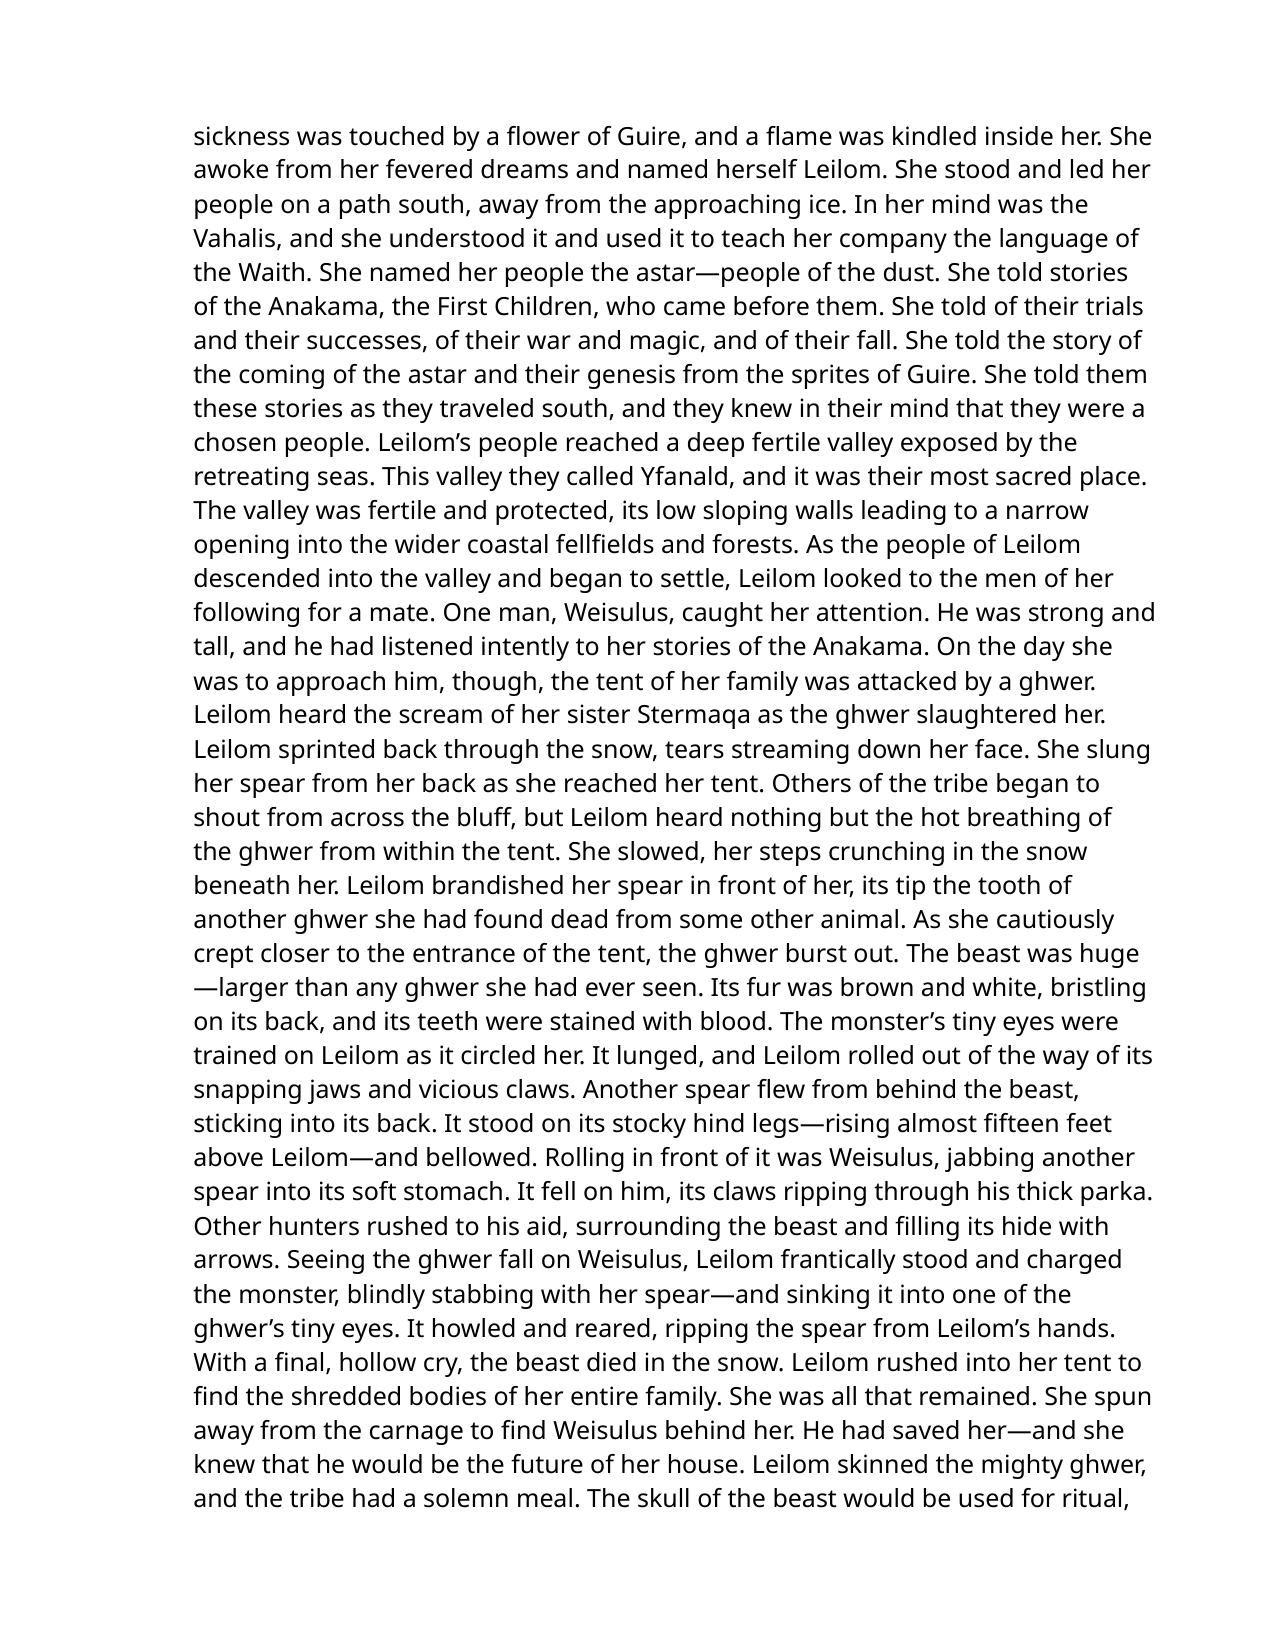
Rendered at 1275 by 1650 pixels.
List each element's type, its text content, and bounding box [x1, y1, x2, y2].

text sickness was touched by a flower of Guire, and a flame was kindled inside her. She awoke from her fevered dreams and named herself Leilom. She stood and led her people on a path south, away from the approaching ice. In her mind was the Vahalis, and she understood it and used it to teach her company the language of the Waith. She named her people the astar—people of the dust. She told stories of the Anakama, the First Children, who came before them. She told of their trials and their successes, of their war and magic, and of their fall. She told the story of the coming of the astar and their genesis from the sprites of Guire. She told them these stories as they traveled south, and they knew in their mind that they were a chosen people. Leilom’s people reached a deep fertile valley exposed by the retreating seas. This valley they called Yfanald, and it was their most sacred place. The valley was fertile and protected, its low sloping walls leading to a narrow opening into the wider coastal fellfields and forests. As the people of Leilom descended into the valley and began to settle, Leilom looked to the men of her following for a mate. One man, Weisulus, caught her attention. He was strong and tall, and he had listened intently to her stories of the Anakama. On the day she was to approach him, though, the tent of her family was attacked by a ghwer. Leilom heard the scream of her sister Stermaqa as the ghwer slaughtered her. Leilom sprinted back through the snow, tears streaming down her face. She slung her spear from her back as she reached her tent. Others of the tribe began to shout from across the bluff, but Leilom heard nothing but the hot breathing of the ghwer from within the tent. She slowed, her steps crunching in the snow beneath her. Leilom brandished her spear in front of her, its tip the tooth of another ghwer she had found dead from some other animal. As she cautiously crept closer to the entrance of the tent, the ghwer burst out. The beast was huge—larger than any ghwer she had ever seen. Its fur was brown and white, bristling on its back, and its teeth were stained with blood. The monster’s tiny eyes were trained on Leilom as it circled her. It lunged, and Leilom rolled out of the way of its snapping jaws and vicious claws. Another spear flew from behind the beast, sticking into its back. It stood on its stocky hind legs—rising almost fifteen feet above Leilom—and bellowed. Rolling in front of it was Weisulus, jabbing another spear into its soft stomach. It fell on him, its claws ripping through his thick parka. Other hunters rushed to his aid, surrounding the beast and filling its hide with arrows. Seeing the ghwer fall on Weisulus, Leilom frantically stood and charged the monster, blindly stabbing with her spear—and sinking it into one of the ghwer’s tiny eyes. It howled and reared, ripping the spear from Leilom’s hands. With a final, hollow cry, the beast died in the snow. Leilom rushed into her tent to find the shredded bodies of her entire family. She was all that remained. She spun away from the carnage to find Weisulus behind her. He had saved her—and she knew that he would be the future of her house. Leilom skinned the mighty ghwer, and the tribe had a solemn meal. The skull of the beast would be used for ritual, [193, 118, 1157, 1515]
